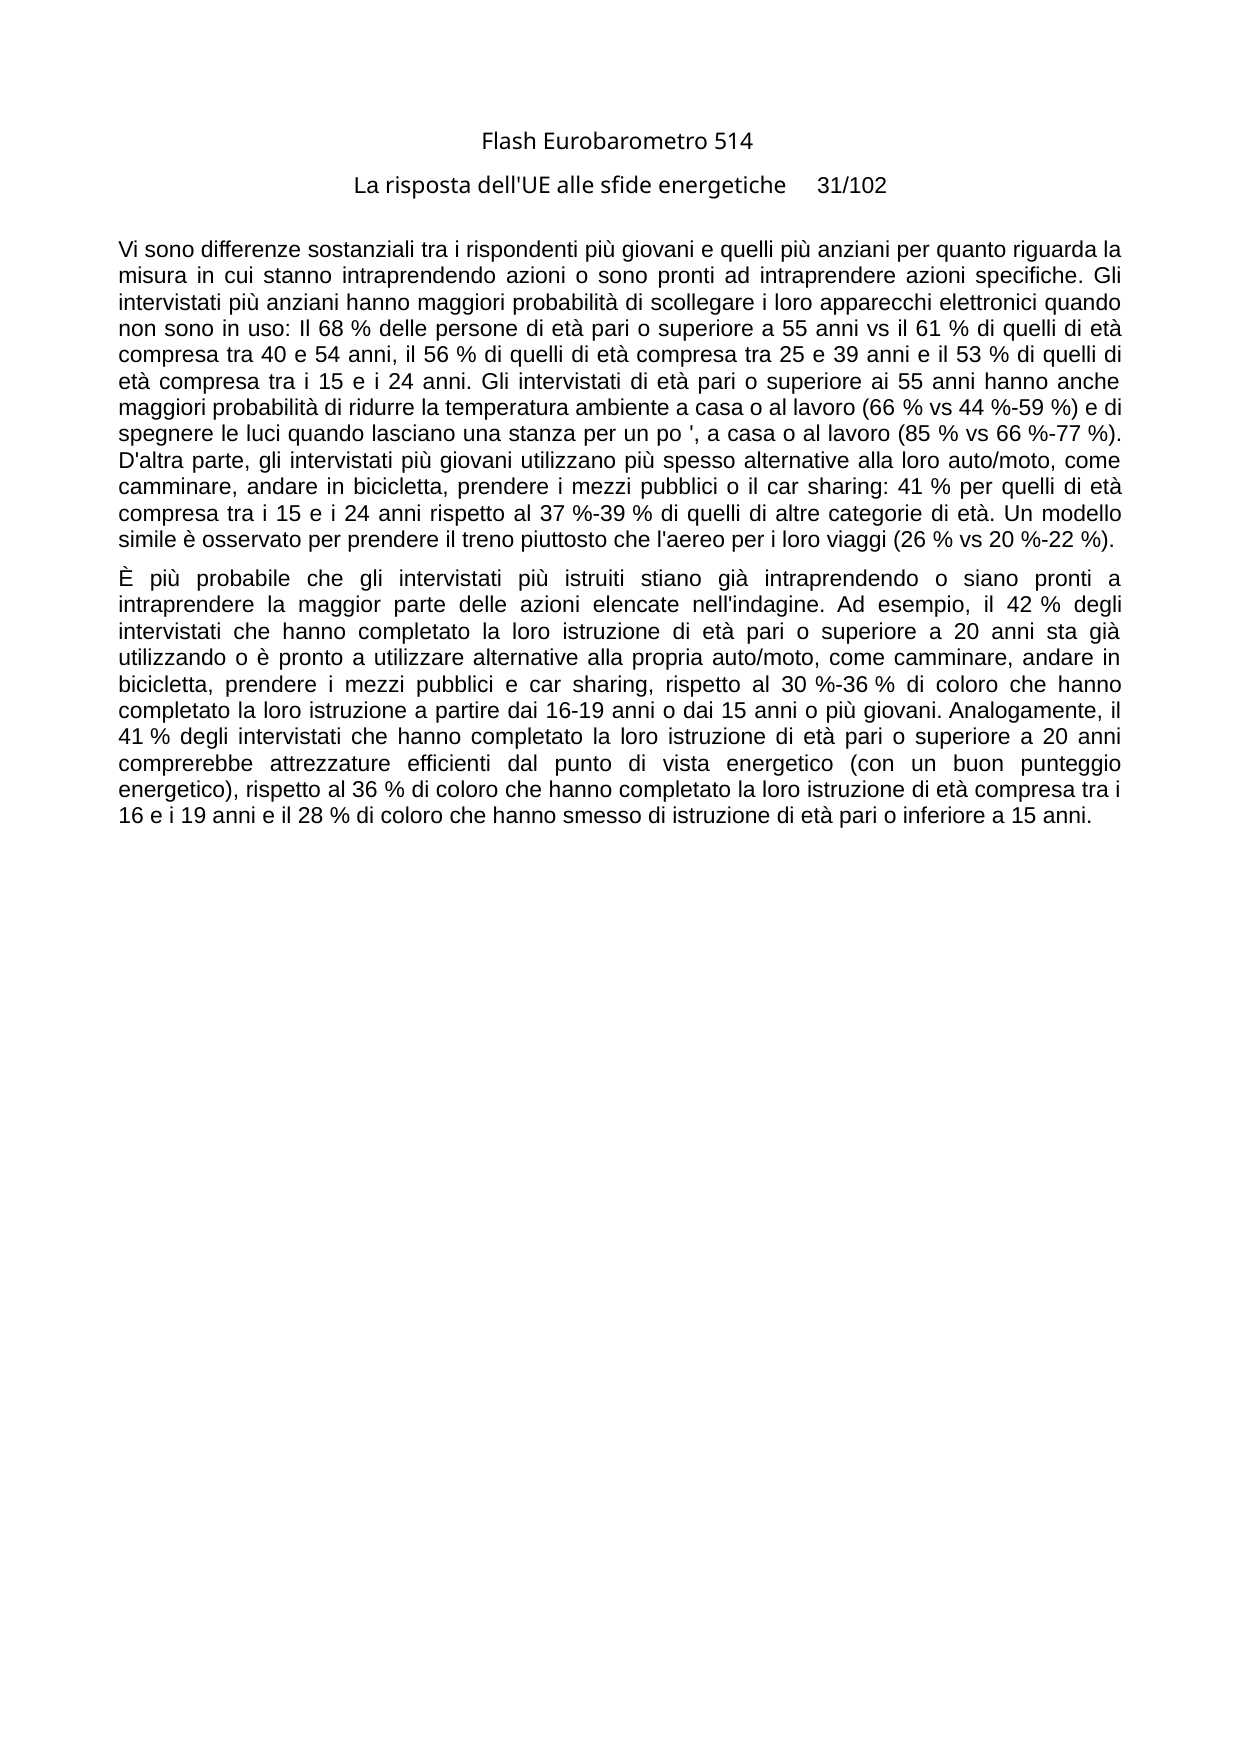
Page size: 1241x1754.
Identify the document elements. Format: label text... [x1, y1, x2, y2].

text È più probabile che gli intervistati più istruiti stiano già intraprendendo o siano pronti a intraprendere la maggior parte delle azioni elencate nell'indagine. Ad esempio, il 42 % degli intervistati che hanno completato la loro istruzione di età pari o superiore a 20 anni sta già utilizzando o è pronto a utilizzare alternative alla propria auto/moto, come camminare, andare in bicicletta, prendere i mezzi pubblici e car sharing, rispetto al 30 %-36 % di coloro che hanno completato la loro istruzione a partire dai 16-19 anni o dai 15 anni o più giovani. Analogamente, il 41 % degli intervistati che hanno completato la loro istruzione di età pari o superiore a 20 anni comprerebbe attrezzature efficienti dal punto di vista energetico (con un buon punteggio energetico), rispetto al 36 % di coloro che hanno completato la loro istruzione di età compresa tra i 16 e i 19 anni e il 28 % di coloro che hanno smesso di istruzione di età pari o inferiore a 15 anni. [118, 565, 1122, 829]
text Vi sono differenze sostanziali tra i rispondenti più giovani e quelli più anziani per quanto riguarda la misura in cui stanno intraprendendo azioni o sono pronti ad intraprendere azioni specifiche. Gli intervistati più anziani hanno maggiori probabilità di scollegare i loro apparecchi elettronici quando non sono in uso: Il 68 % delle persone di età pari o superiore a 55 anni vs il 61 % di quelli di età compresa tra 40 e 54 anni, il 56 % di quelli di età compresa tra 25 e 39 anni e il 53 % di quelli di età compresa tra i 15 e i 24 anni. Gli intervistati di età pari o superiore ai 55 anni hanno anche maggiori probabilità di ridurre la temperatura ambiente a casa o al lavoro (66 % vs 44 %-59 %) e di spegnere le luci quando lasciano una stanza per un po ', a casa o al lavoro (85 % vs 66 %-77 %). D'altra parte, gli intervistati più giovani utilizzano più spesso alternative alla loro auto/moto, come camminare, andare in bicicletta, prendere i mezzi pubblici o il car sharing: 41 % per quelli di età compresa tra i 15 e i 24 anni rispetto al 37 %-39 % di quelli di altre categorie di età. Un modello simile è osservato per prendere il treno piuttosto che l'aereo per i loro viaggi (26 % vs 20 %-22 %). [118, 236, 1122, 552]
